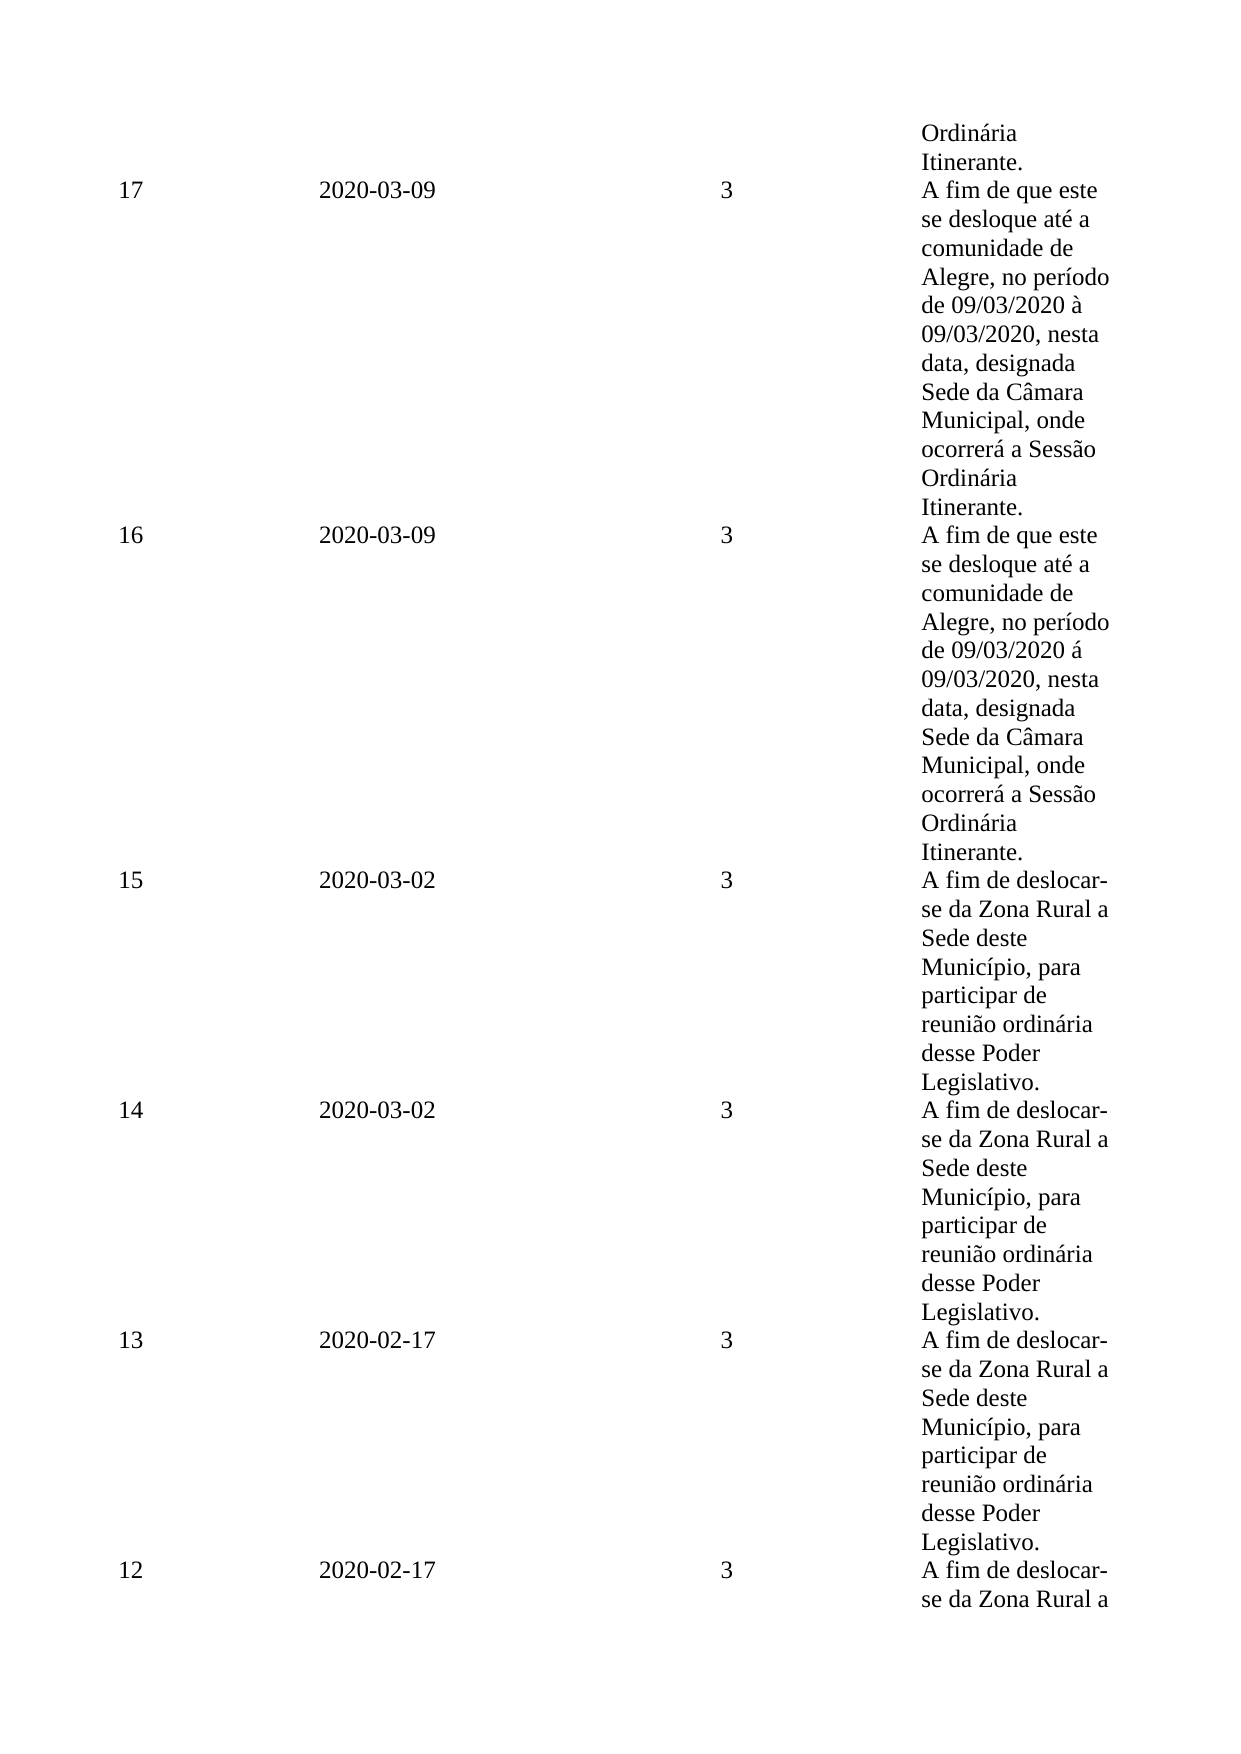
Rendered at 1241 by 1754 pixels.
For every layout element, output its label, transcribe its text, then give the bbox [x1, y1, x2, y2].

table_cell 2020-03-02 [319, 1096, 519, 1326]
table_cell 12 [118, 1556, 319, 1613]
table_cell [118, 118, 319, 176]
table_cell 13 [118, 1326, 319, 1556]
table_cell 2020-03-09 [319, 176, 519, 521]
table_cell 14 [118, 1096, 319, 1326]
table_cell 17 [118, 176, 319, 521]
table_cell [319, 118, 519, 176]
table_cell [520, 176, 720, 521]
table_cell [520, 1556, 720, 1613]
table_cell 2020-02-17 [319, 1556, 519, 1613]
table_cell 3 [720, 866, 921, 1096]
table_cell [720, 118, 921, 176]
table_cell A fim de que este se desloque até a comunidade de Alegre, no período de 09/03/2020 à 09/03/2020, nesta data, designada Sede da Câmara Municipal, onde ocorrerá a Sessão Ordinária Itinerante. [921, 176, 1122, 521]
table_cell 3 [720, 176, 921, 521]
table_cell A fim de deslocar-se da Zona Rural a [921, 1556, 1122, 1613]
table_cell 2020-03-02 [319, 866, 519, 1096]
table_cell A fim de deslocar-se da Zona Rural a Sede deste Município, para participar de reunião ordinária desse Poder Legislativo. [921, 866, 1122, 1096]
table_cell [520, 1096, 720, 1326]
table_cell 3 [720, 1326, 921, 1556]
table_cell A fim de que este se desloque até a comunidade de Alegre, no período de 09/03/2020 á 09/03/2020, nesta data, designada Sede da Câmara Municipal, onde ocorrerá a Sessão Ordinária Itinerante. [921, 521, 1122, 866]
table_cell 2020-02-17 [319, 1326, 519, 1556]
table_cell A fim de deslocar-se da Zona Rural a Sede deste Município, para participar de reunião ordinária desse Poder Legislativo. [921, 1326, 1122, 1556]
table_cell 3 [720, 521, 921, 866]
table_cell [520, 118, 720, 176]
table_cell [520, 521, 720, 866]
table_cell 16 [118, 521, 319, 866]
table_cell 15 [118, 866, 319, 1096]
table_cell A fim de deslocar-se da Zona Rural a Sede deste Município, para participar de reunião ordinária desse Poder Legislativo. [921, 1096, 1122, 1326]
table_cell [520, 1326, 720, 1556]
table_cell 2020-03-09 [319, 521, 519, 866]
table_cell 3 [720, 1096, 921, 1326]
table_cell Ordinária Itinerante. [921, 118, 1122, 176]
table_cell 3 [720, 1556, 921, 1613]
table_cell [520, 866, 720, 1096]
